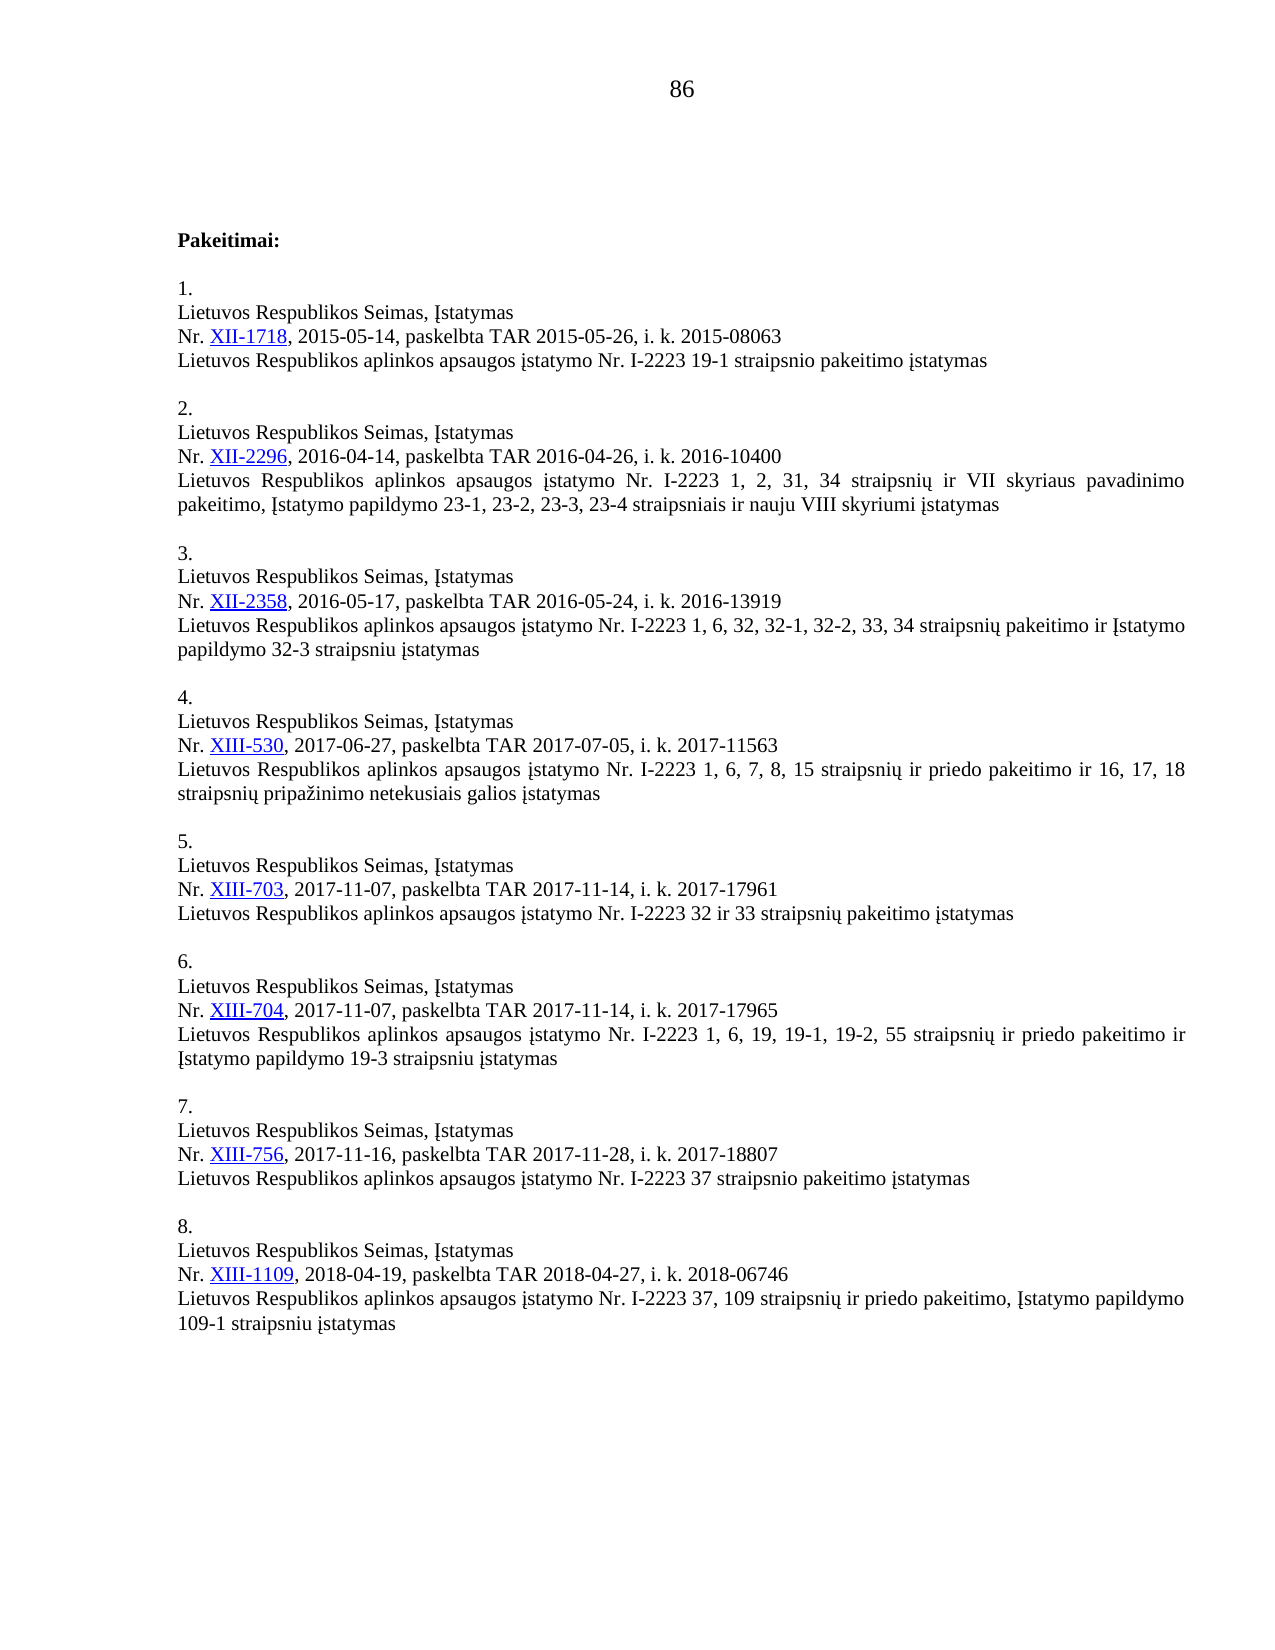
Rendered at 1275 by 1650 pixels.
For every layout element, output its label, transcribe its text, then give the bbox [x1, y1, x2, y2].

text Nr. XII-2358, 2016-05-17, paskelbta TAR 2016-05-24, i. k. 2016-13919 [177, 588, 1186, 613]
text Pakeitimai: [177, 228, 1186, 252]
text Lietuvos Respublikos aplinkos apsaugos įstatymo Nr. I-2223 37, 109 straipsnių ir priedo pakeitimo, Įstatymo papildymo 109-1 straipsniu įstatymas [177, 1286, 1186, 1334]
text 4. [177, 685, 1186, 709]
text Lietuvos Respublikos Seimas, Įstatymas [177, 300, 1186, 324]
text 6. [177, 949, 1186, 973]
text Nr. XIII-1109, 2018-04-19, paskelbta TAR 2018-04-27, i. k. 2018-06746 [177, 1262, 1186, 1286]
text 1. [177, 276, 1186, 300]
text 3. [177, 540, 1186, 564]
text Lietuvos Respublikos Seimas, Įstatymas [177, 853, 1186, 877]
text Lietuvos Respublikos aplinkos apsaugos įstatymo Nr. I-2223 19-1 straipsnio pakeitimo įstatymas [177, 348, 1186, 372]
text Lietuvos Respublikos aplinkos apsaugos įstatymo Nr. I-2223 1, 2, 31, 34 straipsnių ir VII skyriaus pavadinimo pakeitimo, Įstatymo papildymo 23-1, 23-2, 23-3, 23-4 straipsniais ir nauju VIII skyriumi įstatymas [177, 468, 1186, 516]
text Nr. XIII-703, 2017-11-07, paskelbta TAR 2017-11-14, i. k. 2017-17961 [177, 877, 1186, 901]
text 8. [177, 1214, 1186, 1238]
text Lietuvos Respublikos Seimas, Įstatymas [177, 420, 1186, 444]
text 2. [177, 396, 1186, 420]
text Lietuvos Respublikos aplinkos apsaugos įstatymo Nr. I-2223 37 straipsnio pakeitimo įstatymas [177, 1166, 1186, 1190]
text Lietuvos Respublikos Seimas, Įstatymas [177, 709, 1186, 733]
text Lietuvos Respublikos Seimas, Įstatymas [177, 564, 1186, 588]
text Nr. XII-1718, 2015-05-14, paskelbta TAR 2015-05-26, i. k. 2015-08063 [177, 324, 1186, 348]
text Lietuvos Respublikos Seimas, Įstatymas [177, 973, 1186, 998]
text Lietuvos Respublikos aplinkos apsaugos įstatymo Nr. I-2223 32 ir 33 straipsnių pakeitimo įstatymas [177, 901, 1186, 925]
text 7. [177, 1094, 1186, 1118]
text 5. [177, 829, 1186, 853]
text Lietuvos Respublikos Seimas, Įstatymas [177, 1238, 1186, 1262]
text Lietuvos Respublikos aplinkos apsaugos įstatymo Nr. I-2223 1, 6, 19, 19-1, 19-2, 55 straipsnių ir priedo pakeitimo ir Įstatymo papildymo 19-3 straipsniu įstatymas [177, 1022, 1186, 1070]
text Nr. XIII-530, 2017-06-27, paskelbta TAR 2017-07-05, i. k. 2017-11563 [177, 733, 1186, 757]
text Nr. XIII-704, 2017-11-07, paskelbta TAR 2017-11-14, i. k. 2017-17965 [177, 998, 1186, 1022]
text Nr. XIII-756, 2017-11-16, paskelbta TAR 2017-11-28, i. k. 2017-18807 [177, 1142, 1186, 1166]
text Lietuvos Respublikos Seimas, Įstatymas [177, 1118, 1186, 1142]
text Lietuvos Respublikos aplinkos apsaugos įstatymo Nr. I-2223 1, 6, 32, 32-1, 32-2, 33, 34 straipsnių pakeitimo ir Įstatymo papildymo 32-3 straipsniu įstatymas [177, 613, 1186, 661]
text Lietuvos Respublikos aplinkos apsaugos įstatymo Nr. I-2223 1, 6, 7, 8, 15 straipsnių ir priedo pakeitimo ir 16, 17, 18 straipsnių pripažinimo netekusiais galios įstatymas [177, 757, 1186, 805]
text Nr. XII-2296, 2016-04-14, paskelbta TAR 2016-04-26, i. k. 2016-10400 [177, 444, 1186, 468]
